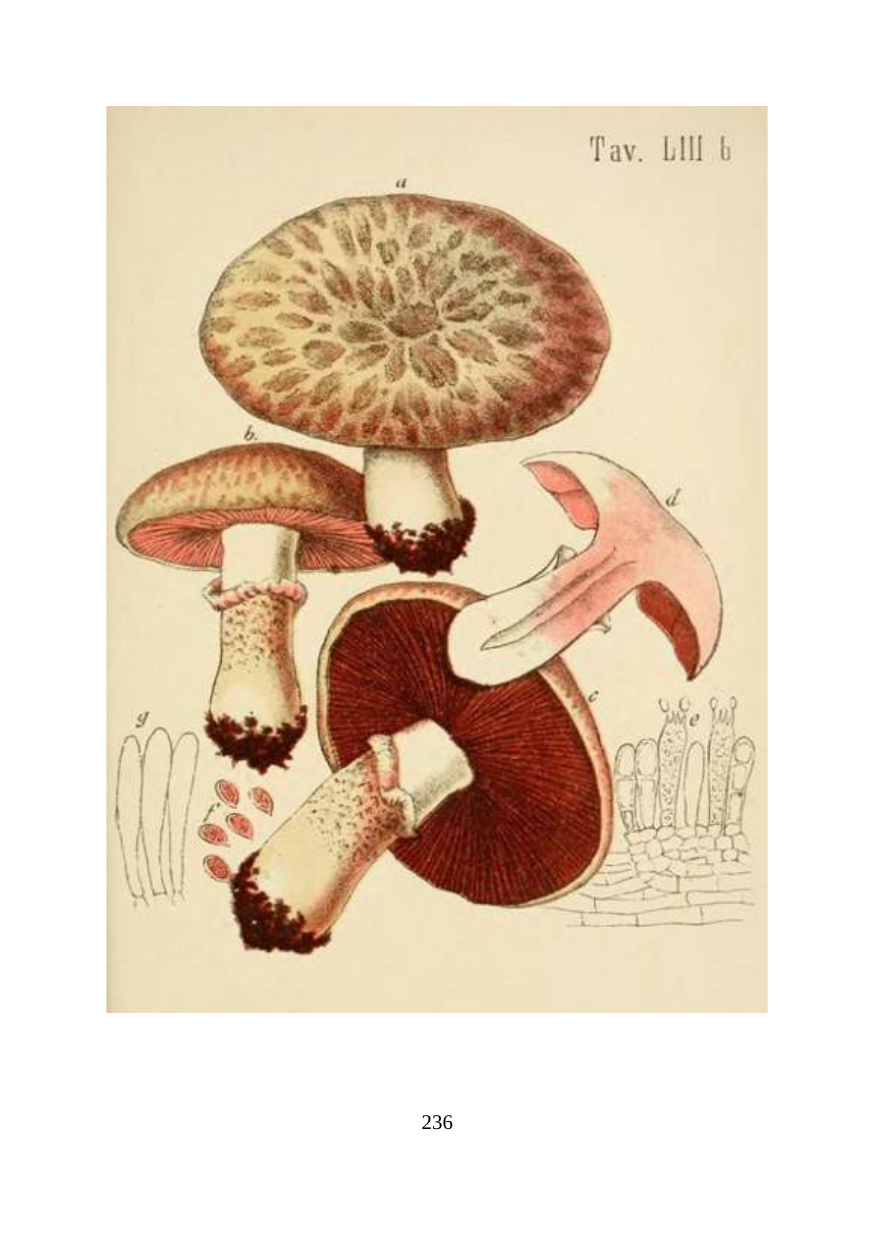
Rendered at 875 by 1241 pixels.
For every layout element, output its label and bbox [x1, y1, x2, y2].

picture [106, 106, 768, 1013]
